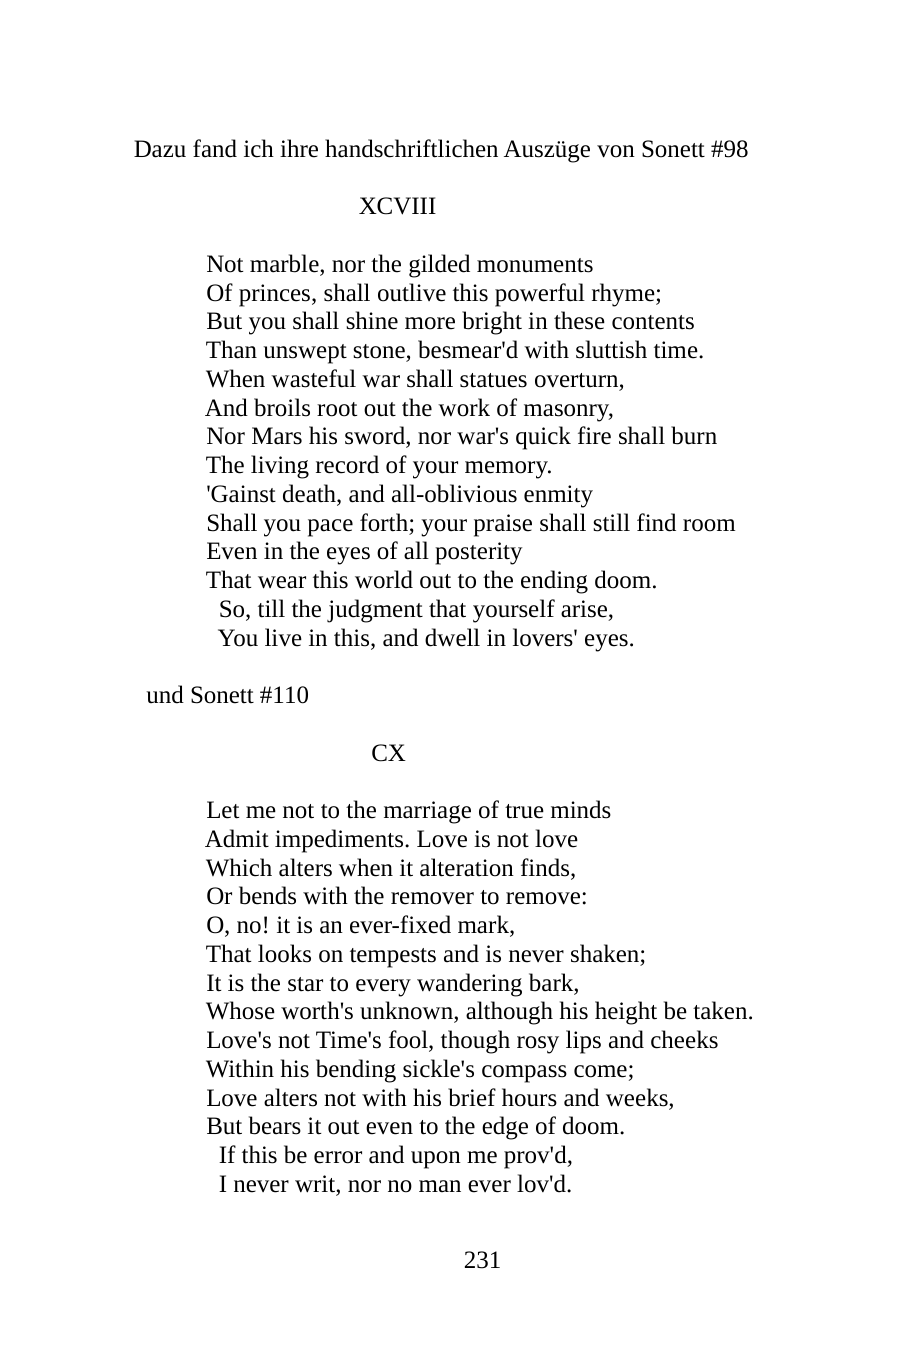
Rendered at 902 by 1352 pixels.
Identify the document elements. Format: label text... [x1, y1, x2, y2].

text That looks on tempests and is never shaken; [193, 939, 825, 968]
text Shall you pace forth; your praise shall still find room [193, 508, 825, 536]
text Admit impediments. Love is not love [193, 824, 825, 853]
text So, till the judgment that yourself arise, [193, 594, 825, 623]
text Dazu fand ich ihre handschriftlichen Auszüge von Sonett #98 [133, 134, 825, 163]
text When wasteful war shall statues overturn, [193, 364, 825, 393]
text Love alters not with his brief hours and weeks, [193, 1083, 825, 1111]
text Even in the eyes of all posterity [193, 536, 825, 565]
text und Sonett #110 [133, 680, 825, 709]
text But bears it out even to the edge of doom. [193, 1111, 825, 1140]
text And broils root out the work of masonry, [193, 393, 825, 421]
text Nor Mars his sword, nor war's quick fire shall burn [193, 421, 825, 450]
text If this be error and upon me prov'd, [193, 1140, 825, 1169]
text Let me not to the marriage of true minds [193, 795, 825, 824]
text But you shall shine more bright in these contents [193, 306, 825, 335]
text You live in this, and dwell in lovers' eyes. [193, 623, 825, 651]
text Not marble, nor the gilded monuments [193, 249, 825, 278]
text That wear this world out to the ending doom. [193, 565, 825, 594]
text Whose worth's unknown, although his height be taken. [193, 996, 825, 1025]
text Or bends with the remover to remove: [193, 881, 825, 910]
text XCVIII [133, 191, 825, 220]
text Which alters when it alteration finds, [193, 853, 825, 881]
text The living record of your memory. [193, 450, 825, 479]
text Than unswept stone, besmear'd with sluttish time. [193, 335, 825, 364]
text Of princes, shall outlive this powerful rhyme; [193, 278, 825, 306]
text CX [133, 738, 825, 766]
text 'Gainst death, and all-oblivious enmity [193, 479, 825, 508]
text Within his bending sickle's compass come; [193, 1054, 825, 1083]
text O, no! it is an ever-fixed mark, [193, 910, 825, 939]
text Love's not Time's fool, though rosy lips and cheeks [193, 1025, 825, 1054]
text I never writ, nor no man ever lov'd. [193, 1169, 825, 1198]
text It is the star to every wandering bark, [193, 968, 825, 996]
